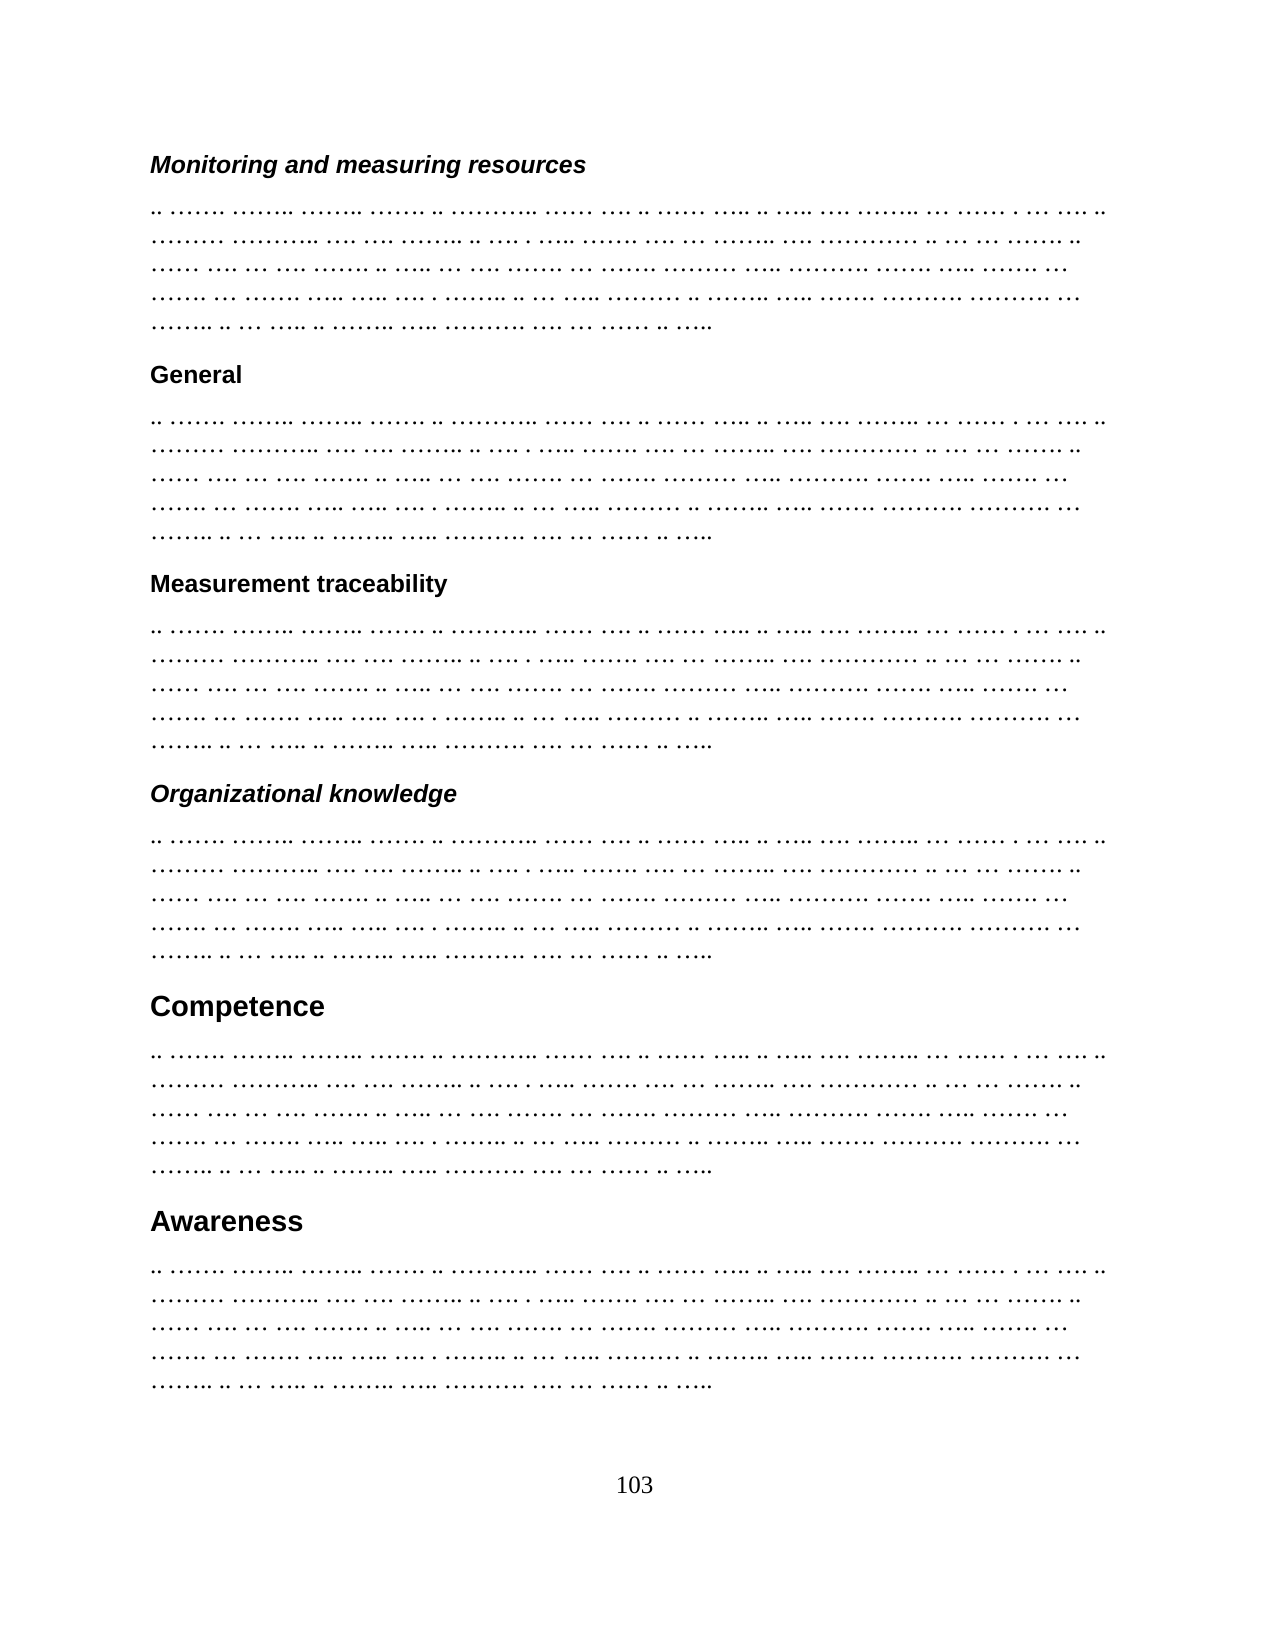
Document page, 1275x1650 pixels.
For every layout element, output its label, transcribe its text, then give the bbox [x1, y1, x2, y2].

text .. ……. …….. …….. ……. .. ……….. …… …. .. …… ….. .. ….. …. …….. … …… . … …. .. ……… ……….. …. …. …….. .. …. . ….. ……. …. … …….. …. ………… .. … … ……. .. …… …. … …. ……. .. ….. … …. ……. … ……. ……… ….. ………. ……. ….. ……. … ……. … ……. ….. ….. …. . …….. .. … ….. ……… .. …….. ….. ……. ………. ………. … …….. .. … ….. .. …….. ….. ………. …. … …… .. ….. [150, 820, 1125, 964]
subtitle General [150, 360, 1125, 388]
text .. ……. …….. …….. ……. .. ……….. …… …. .. …… ….. .. ….. …. …….. … …… . … …. .. ……… ……….. …. …. …….. .. …. . ….. ……. …. … …….. …. ………… .. … … ……. .. …… …. … …. ……. .. ….. … …. ……. … ……. ……… ….. ………. ……. ….. ……. … ……. … ……. ….. ….. …. . …….. .. … ….. ……… .. …….. ….. ……. ………. ………. … …….. .. … ….. .. …….. ….. ………. …. … …… .. ….. [150, 401, 1125, 544]
subtitle Monitoring and measuring resources [150, 150, 1125, 178]
text .. ……. …….. …….. ……. .. ……….. …… …. .. …… ….. .. ….. …. …….. … …… . … …. .. ……… ……….. …. …. …….. .. …. . ….. ……. …. … …….. …. ………… .. … … ……. .. …… …. … …. ……. .. ….. … …. ……. … ……. ……… ….. ………. ……. ….. ……. … ……. … ……. ….. ….. …. . …….. .. … ….. ……… .. …….. ….. ……. ………. ………. … …….. .. … ….. .. …….. ….. ………. …. … …… .. ….. [150, 1250, 1125, 1394]
subtitle Competence [150, 989, 1125, 1023]
subtitle Awareness [150, 1204, 1125, 1237]
text .. ……. …….. …….. ……. .. ……….. …… …. .. …… ….. .. ….. …. …….. … …… . … …. .. ……… ……….. …. …. …….. .. …. . ….. ……. …. … …….. …. ………… .. … … ……. .. …… …. … …. ……. .. ….. … …. ……. … ……. ……… ….. ………. ……. ….. ……. … ……. … ……. ….. ….. …. . …….. .. … ….. ……… .. …….. ….. ……. ………. ………. … …….. .. … ….. .. …….. ….. ………. …. … …… .. ….. [150, 1035, 1125, 1179]
subtitle Organizational knowledge [150, 779, 1125, 808]
text .. ……. …….. …….. ……. .. ……….. …… …. .. …… ….. .. ….. …. …….. … …… . … …. .. ……… ……….. …. …. …….. .. …. . ….. ……. …. … …….. …. ………… .. … … ……. .. …… …. … …. ……. .. ….. … …. ……. … ……. ……… ….. ………. ……. ….. ……. … ……. … ……. ….. ….. …. . …….. .. … ….. ……… .. …….. ….. ……. ………. ………. … …….. .. … ….. .. …….. ….. ………. …. … …… .. ….. [150, 191, 1125, 335]
text .. ……. …….. …….. ……. .. ……….. …… …. .. …… ….. .. ….. …. …….. … …… . … …. .. ……… ……….. …. …. …….. .. …. . ….. ……. …. … …….. …. ………… .. … … ……. .. …… …. … …. ……. .. ….. … …. ……. … ……. ……… ….. ………. ……. ….. ……. … ……. … ……. ….. ….. …. . …….. .. … ….. ……… .. …….. ….. ……. ………. ………. … …….. .. … ….. .. …….. ….. ………. …. … …… .. ….. [150, 611, 1125, 754]
subtitle Measurement traceability [150, 569, 1125, 598]
